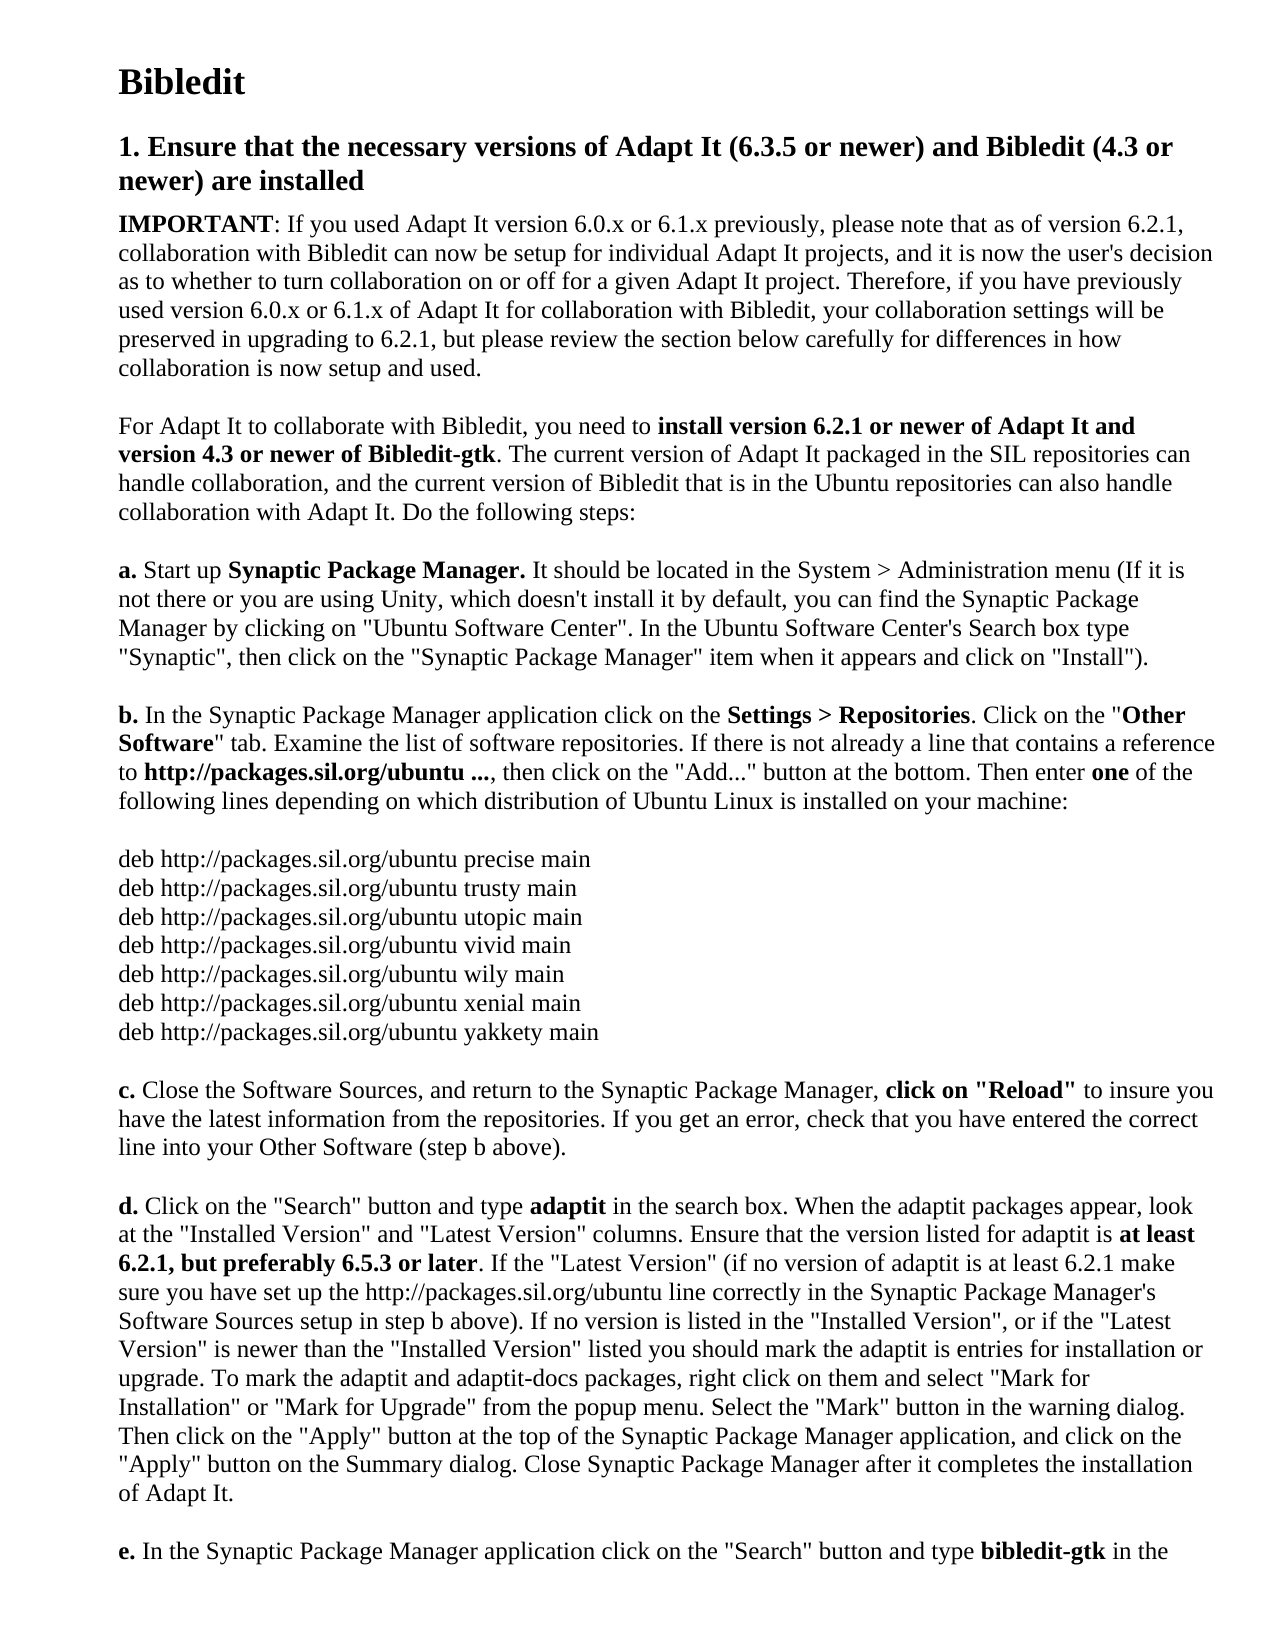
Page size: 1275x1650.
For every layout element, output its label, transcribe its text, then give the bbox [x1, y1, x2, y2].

text IMPORTANT: If you used Adapt It version 6.0.x or 6.1.x previously, please note that as of version 6.2.1, collaboration with Bibledit can now be setup for individual Adapt It projects, and it is now the user's decision as to whether to turn collaboration on or off for a given Adapt It project. Therefore, if you have previously used version 6.0.x or 6.1.x of Adapt It for collaboration with Bibledit, your collaboration settings will be preserved in upgrading to 6.2.1, but please review the section below carefully for differences in how collaboration is now setup and used. [118, 209, 1216, 381]
text e. In the Synaptic Package Manager application click on the "Search" button and type bibledit-gtk in the [118, 1536, 1216, 1565]
subtitle 1. Ensure that the necessary versions of Adapt It (6.3.5 or newer) and Bibledit (4.3 or newer) are installed [118, 129, 1216, 196]
subtitle Bibledit [118, 59, 1216, 102]
text d. Click on the "Search" button and type adaptit in the search box. When the adaptit packages appear, look at the "Installed Version" and "Latest Version" columns. Ensure that the version listed for adaptit is at least 6.2.1, but preferably 6.5.3 or later. If the "Latest Version" (if no version of adaptit is at least 6.2.1 make sure you have set up the http://packages.sil.org/ubuntu line correctly in the Synaptic Package Manager's Software Sources setup in step b above). If no version is listed in the "Installed Version", or if the "Latest Version" is newer than the "Installed Version" listed you should mark the adaptit is entries for installation or upgrade. To mark the adaptit and adaptit-docs packages, right click on them and select "Mark for Installation" or "Mark for Upgrade" from the popup menu. Select the "Mark" button in the warning dialog. Then click on the "Apply" button at the top of the Synaptic Package Manager application, and click on the "Apply" button on the Summary dialog. Close Synaptic Package Manager after it completes the installation of Adapt It. [118, 1191, 1216, 1507]
text b. In the Synaptic Package Manager application click on the Settings > Repositories. Click on the "Other Software" tab. Examine the list of software repositories. If there is not already a line that contains a reference to http://packages.sil.org/ubuntu ..., then click on the "Add..." button at the bottom. Then enter one of the following lines depending on which distribution of Ubuntu Linux is installed on your machine: [118, 700, 1216, 815]
text c. Close the Software Sources, and return to the Synaptic Package Manager, click on "Reload" to insure you have the latest information from the repositories. If you get an error, check that you have entered the correct line into your Other Software (step b above). [118, 1075, 1216, 1161]
text a. Start up Synaptic Package Manager. It should be located in the System > Administration menu (If it is not there or you are using Unity, which doesn't install it by default, you can find the Synaptic Package Manager by clicking on "Ubuntu Software Center". In the Ubuntu Software Center's Search box type "Synaptic", then click on the "Synaptic Package Manager" item when it appears and click on "Install"). [118, 555, 1216, 670]
text deb http://packages.sil.org/ubuntu precise main deb http://packages.sil.org/ubuntu trusty main deb http://packages.sil.org/ubuntu utopic main deb http://packages.sil.org/ubuntu vivid main deb http://packages.sil.org/ubuntu wily main deb http://packages.sil.org/ubuntu xenial main deb http://packages.sil.org/ubuntu yakkety main [118, 844, 1216, 1046]
text For Adapt It to collaborate with Bibledit, you need to install version 6.2.1 or newer of Adapt It and version 4.3 or newer of Bibledit-gtk. The current version of Adapt It packaged in the SIL repositories can handle collaboration, and the current version of Bibledit that is in the Ubuntu repositories can also handle collaboration with Adapt It. Do the following steps: [118, 411, 1216, 526]
